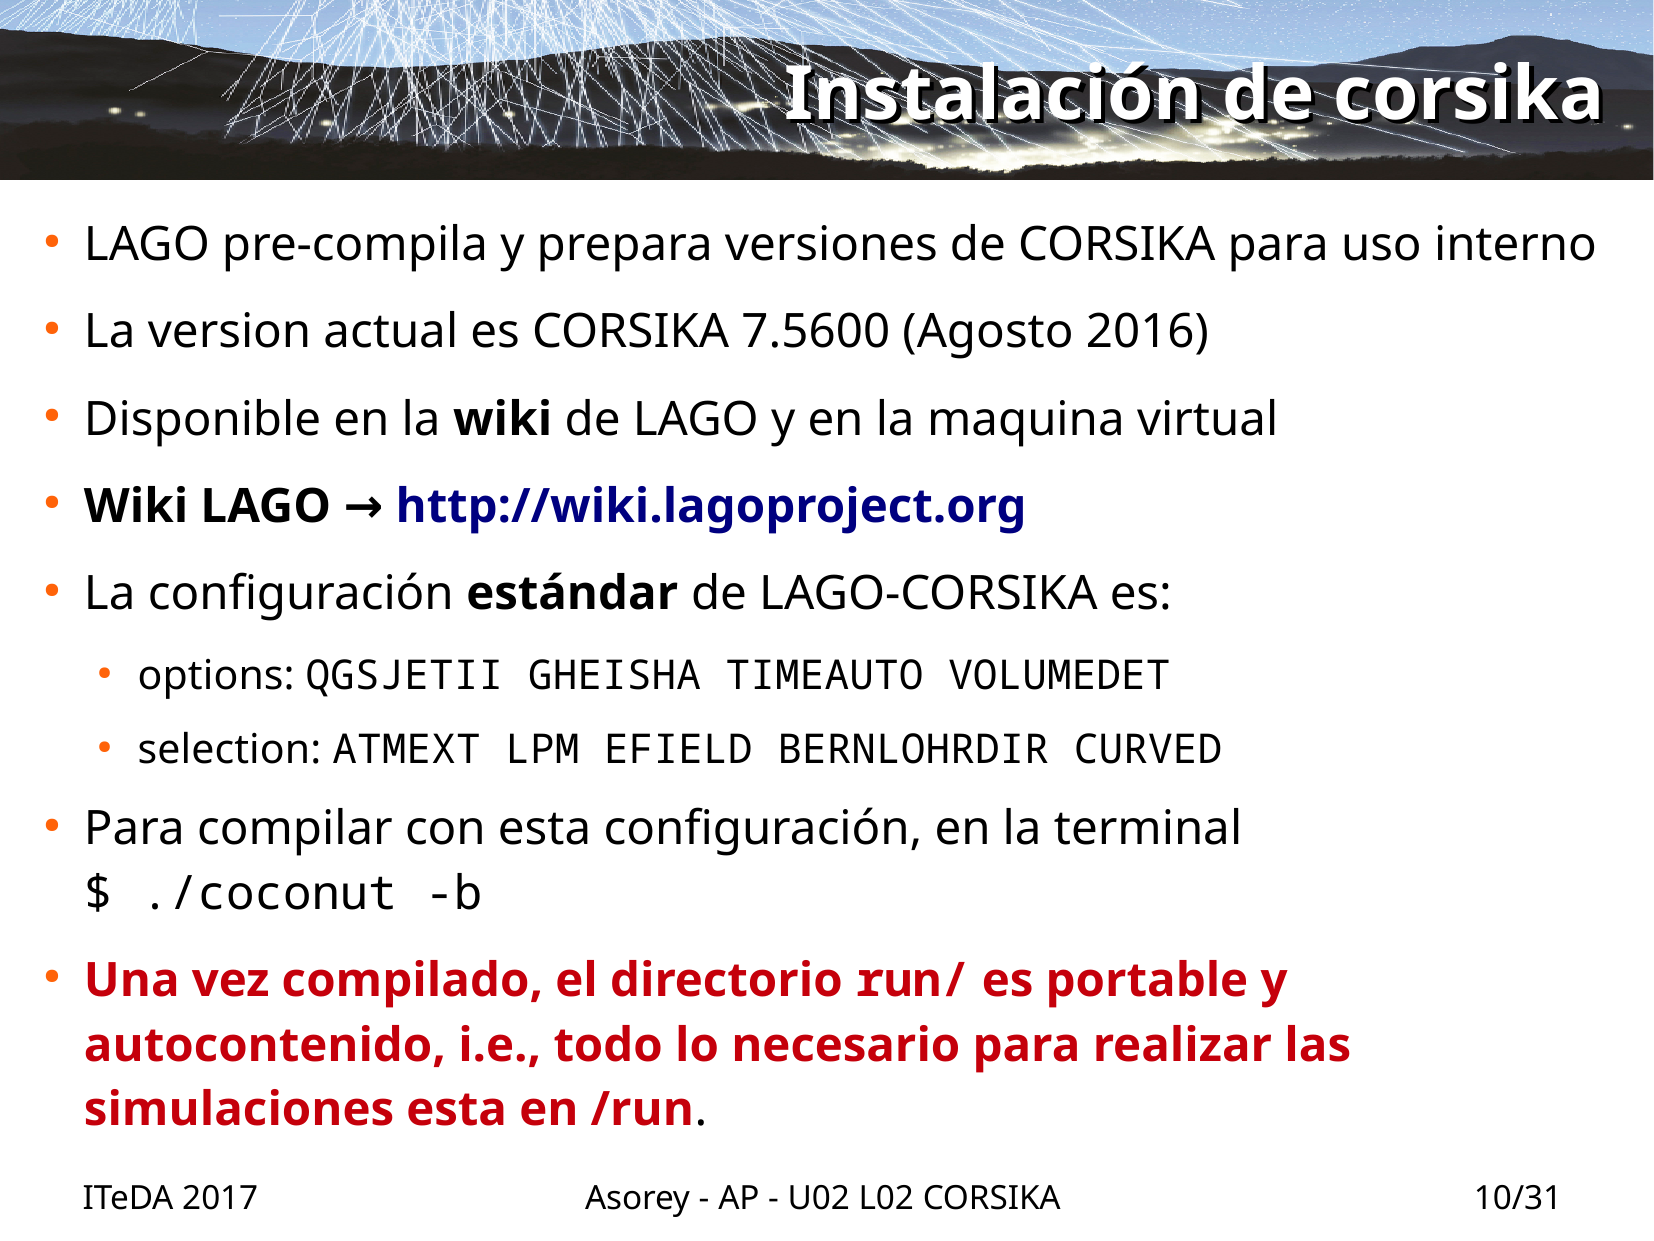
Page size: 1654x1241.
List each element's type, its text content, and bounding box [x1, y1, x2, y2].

picture [0, 0, 1654, 180]
list LAGO pre-compila y prepara versiones de CORSIKA para uso interno La version actual es CORSIKA 7.5600 (Agosto 2016) Disponible en la wiki de LAGO y en la maquina virtual Wiki LAGO → http://wiki.lagoproject.org La configuración estándar de LAGO-CORSIKA es: options: QGSJETII GHEISHA TIMEAUTO VOLUMEDET selection: ATMEXT LPM EFIELD BERNLOHRDIR CURVED Para compilar con esta configuración, en la terminal $ ./coconut -b Una vez compilado, el directorio run/ es portable y autocontenido, i.e., todo lo necesario para realizar las simulaciones esta en /run. [30, 210, 1621, 1201]
title Instalación de corsika [45, 15, 1606, 166]
